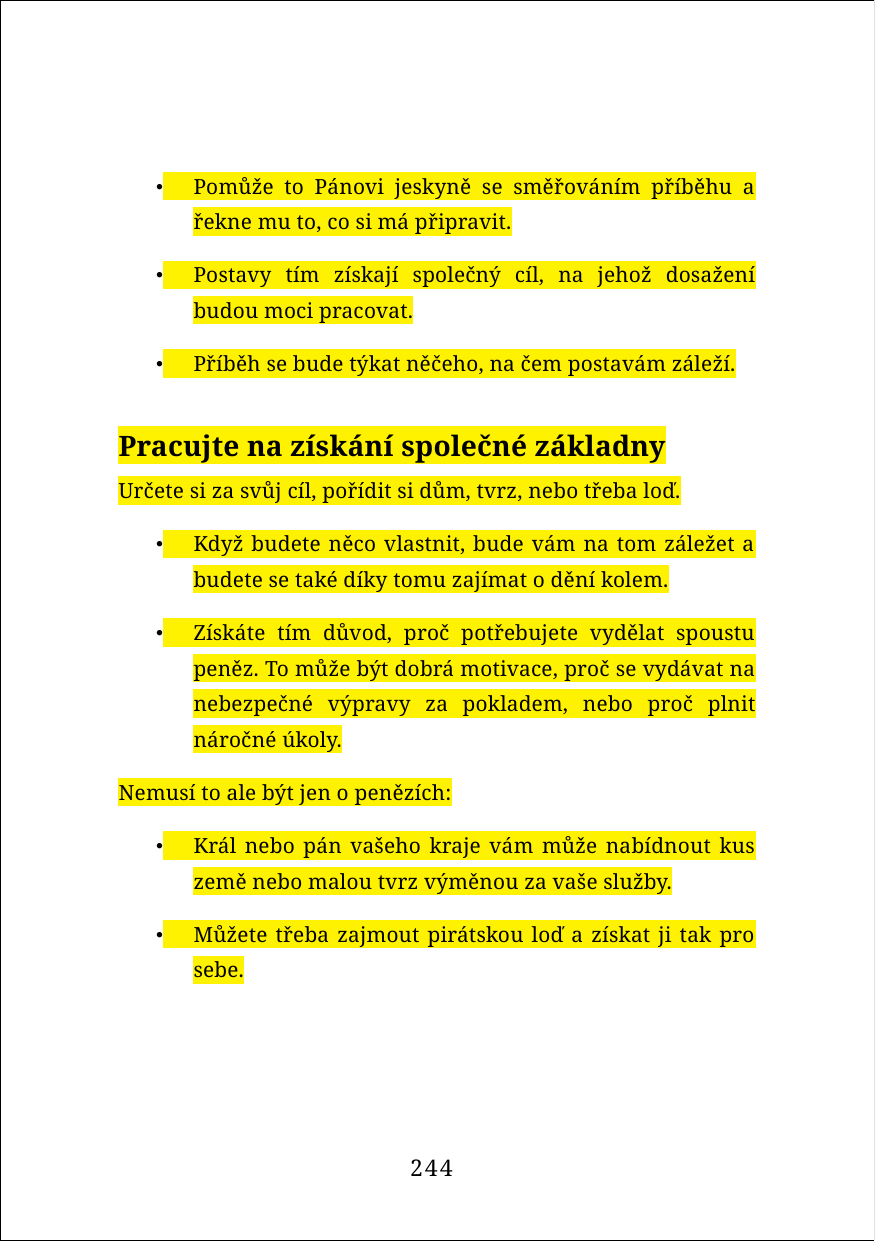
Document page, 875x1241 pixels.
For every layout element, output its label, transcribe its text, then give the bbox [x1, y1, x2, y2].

list Když budete něco vlastnit, bude vám na tom záležet a budete se také díky tomu zajímat o dění kolem. [156, 529, 756, 593]
list Pomůže to Pánovi jeskyně se směřováním příběhu a řekne mu to, co si má připravit. [156, 172, 756, 236]
subtitle Pracujte na získání společné základny [118, 426, 756, 464]
list Král nebo pán vašeho kraje vám může nabídnout kus země nebo malou tvrz výměnou za vaše služby. [156, 831, 756, 895]
list Můžete třeba zajmout pirátskou loď a získat ji tak pro sebe. [156, 920, 756, 984]
list Příběh se bude týkat něčeho, na čem postavám záleží. [156, 349, 756, 378]
text Určete si za svůj cíl, pořídit si dům, tvrz, nebo třeba loď. [118, 476, 756, 505]
list Získáte tím důvod, proč potřebujete vydělat spoustu peněz. To může být dobrá motivace, proč se vydávat na nebezpečné výpravy za pokladem, nebo proč plnit náročné úkoly. [156, 618, 756, 753]
list Postavy tím získají společný cíl, na jehož dosažení budou moci pracovat. [156, 261, 756, 324]
text Nemusí to ale být jen o penězích: [118, 778, 756, 806]
